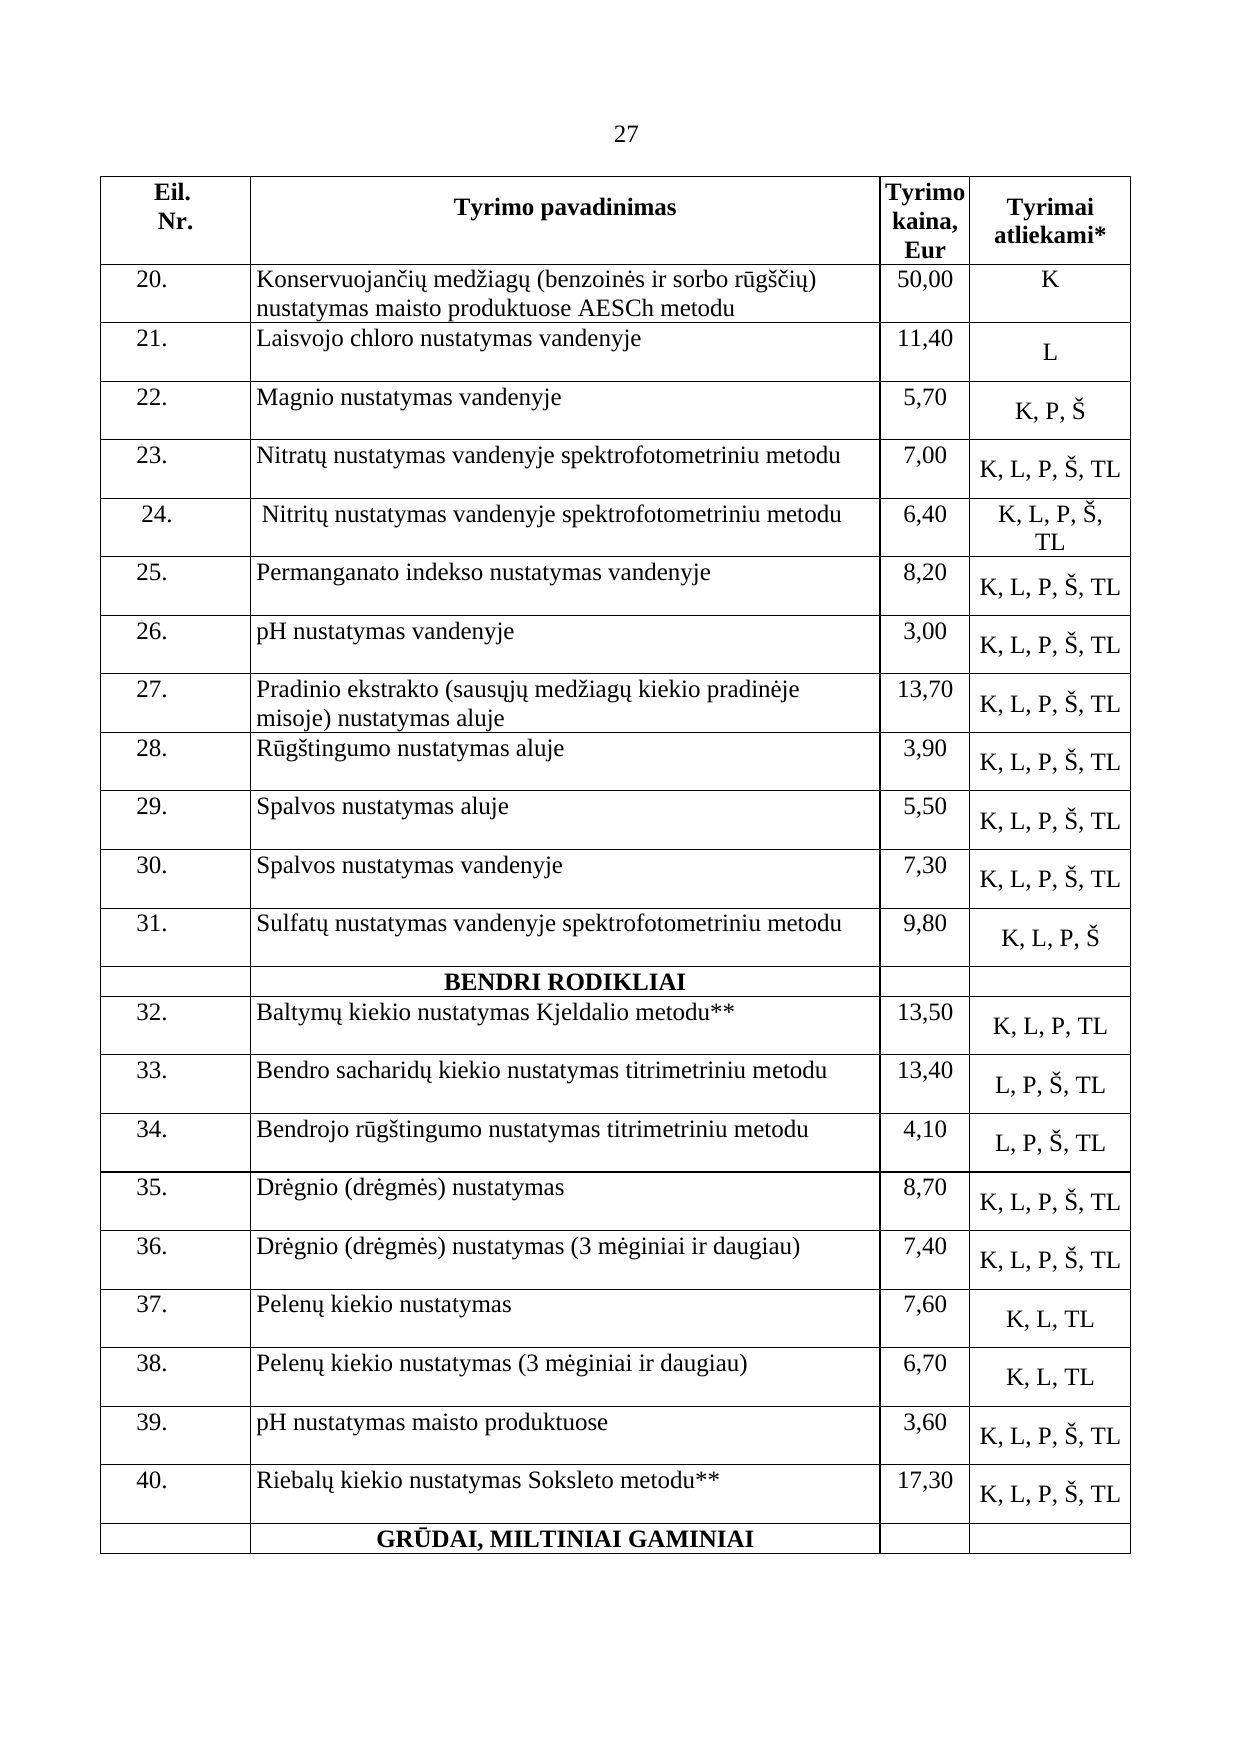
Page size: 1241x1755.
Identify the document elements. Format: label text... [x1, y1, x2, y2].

table_cell L, P, Š, TL [970, 1055, 1130, 1113]
table_header Tyrimai atliekami* [970, 177, 1130, 263]
table_cell K, L, TL [970, 1348, 1130, 1406]
table_cell L, P, Š, TL [970, 1114, 1130, 1171]
table_cell Magnio nustatymas vandenyje [251, 382, 879, 439]
table_cell 38. [101, 1348, 250, 1406]
table_cell 7,60 [881, 1290, 969, 1347]
table_cell K, P, Š [970, 382, 1130, 439]
table_cell 17,30 [881, 1465, 969, 1523]
table_cell 7,40 [881, 1231, 969, 1288]
table_cell 8,70 [881, 1173, 969, 1230]
table_cell 6,70 [881, 1348, 969, 1406]
table_cell Nitritų nustatymas vandenyje spektrofotometriniu metodu [251, 499, 879, 556]
table_cell K, L, P, Š, TL [970, 674, 1130, 732]
table_cell Bendrojo rūgštingumo nustatymas titrimetriniu metodu [251, 1114, 879, 1171]
table_cell Grūdai, Miltiniai gaminiai [251, 1524, 879, 1552]
table_cell Spalvos nustatymas aluje [251, 791, 879, 849]
table_cell 7,30 [881, 850, 969, 907]
table_cell 7,00 [881, 440, 969, 498]
table_cell 5,70 [881, 382, 969, 439]
table_cell pH nustatymas maisto produktuose [251, 1407, 879, 1464]
table_cell K, L, P, Š, TL [970, 791, 1130, 849]
table_cell 22. [101, 382, 250, 439]
table_cell 3,60 [881, 1407, 969, 1464]
table_cell K, L, P, Š, TL [970, 733, 1130, 790]
table_cell 13,40 [881, 1055, 969, 1113]
table_cell Drėgnio (drėgmės) nustatymas [251, 1173, 879, 1230]
table_cell Pelenų kiekio nustatymas [251, 1290, 879, 1347]
table_cell Permanganato indekso nustatymas vandenyje [251, 557, 879, 615]
table_cell Bendro sacharidų kiekio nustatymas titrimetriniu metodu [251, 1055, 879, 1113]
table_cell K, L, P, Š, TL [970, 1465, 1130, 1523]
table_cell [881, 967, 969, 996]
table_cell Spalvos nustatymas vandenyje [251, 850, 879, 907]
table_cell K, L, P, Š, TL [970, 616, 1130, 673]
table_cell Nitratų nustatymas vandenyje spektrofotometriniu metodu [251, 440, 879, 498]
table_cell 28. [101, 733, 250, 790]
table_cell [881, 1524, 969, 1552]
table_cell 26. [101, 616, 250, 673]
table_cell 50,00 [881, 265, 969, 322]
table_cell 27. [101, 674, 250, 732]
table_cell 3,00 [881, 616, 969, 673]
table_cell 20. [101, 265, 250, 322]
table_cell 11,40 [881, 323, 969, 381]
table_cell 29. [101, 791, 250, 849]
table_header Tyrimo kaina, Eur [881, 177, 969, 263]
table_cell [970, 1524, 1130, 1552]
table_cell 40. [101, 1465, 250, 1523]
table_cell [970, 967, 1130, 996]
table_cell 5,50 [881, 791, 969, 849]
table_cell Baltymų kiekio nustatymas Kjeldalio metodu** [251, 997, 879, 1054]
table_cell 6,40 [881, 499, 969, 556]
table_cell 39. [101, 1407, 250, 1464]
table_cell Pradinio ekstrakto (sausųjų medžiagų kiekio pradinėje misoje) nustatymas aluje [251, 674, 879, 732]
table_cell pH nustatymas vandenyje [251, 616, 879, 673]
table_cell K, L, TL [970, 1290, 1130, 1347]
table_cell K, L, P, Š, TL [970, 1173, 1130, 1230]
table_cell K, L, P, Š, TL [970, 1407, 1130, 1464]
table_cell 23. [101, 440, 250, 498]
table_cell K, L, P, Š, TL [970, 499, 1130, 556]
table_cell 13,70 [881, 674, 969, 732]
table_header Tyrimo pavadinimas [251, 177, 879, 263]
table_cell Riebalų kiekio nustatymas Soksleto metodu** [251, 1465, 879, 1523]
table_cell K [970, 265, 1130, 322]
table_cell 37. [101, 1290, 250, 1347]
table_cell 3,90 [881, 733, 969, 790]
table_cell BENDRI RODIKLIAI [251, 967, 879, 996]
table_cell 36. [101, 1231, 250, 1288]
table_cell 13,50 [881, 997, 969, 1054]
table_cell Konservuojančių medžiagų (benzoinės ir sorbo rūgščių) nustatymas maisto produktuose AESCh metodu [251, 265, 879, 322]
table_cell K, L, P, Š [970, 909, 1130, 966]
table_cell [101, 967, 250, 996]
table_cell 21. [101, 323, 250, 381]
table_cell 4,10 [881, 1114, 969, 1171]
table_cell 35. [101, 1173, 250, 1230]
table_cell 31. [101, 909, 250, 966]
table_cell 34. [101, 1114, 250, 1171]
table_cell K, L, P, Š, TL [970, 440, 1130, 498]
table_cell Laisvojo chloro nustatymas vandenyje [251, 323, 879, 381]
table_cell 25. [101, 557, 250, 615]
table_cell Drėgnio (drėgmės) nustatymas (3 mėginiai ir daugiau) [251, 1231, 879, 1288]
table_cell 9,80 [881, 909, 969, 966]
table_cell L [970, 323, 1130, 381]
table_cell K, L, P, Š, TL [970, 1231, 1130, 1288]
table_cell K, L, P, TL [970, 997, 1130, 1054]
table_cell Sulfatų nustatymas vandenyje spektrofotometriniu metodu [251, 909, 879, 966]
table_cell [101, 1524, 250, 1552]
table_cell 33. [101, 1055, 250, 1113]
table_cell 32. [101, 997, 250, 1054]
table_cell 8,20 [881, 557, 969, 615]
table_cell K, L, P, Š, TL [970, 557, 1130, 615]
table_cell Rūgštingumo nustatymas aluje [251, 733, 879, 790]
table_cell Pelenų kiekio nustatymas (3 mėginiai ir daugiau) [251, 1348, 879, 1406]
table_header Eil. Nr. [101, 177, 250, 263]
table_cell 24. [101, 499, 250, 556]
table_cell K, L, P, Š, TL [970, 850, 1130, 907]
table_cell 30. [101, 850, 250, 907]
